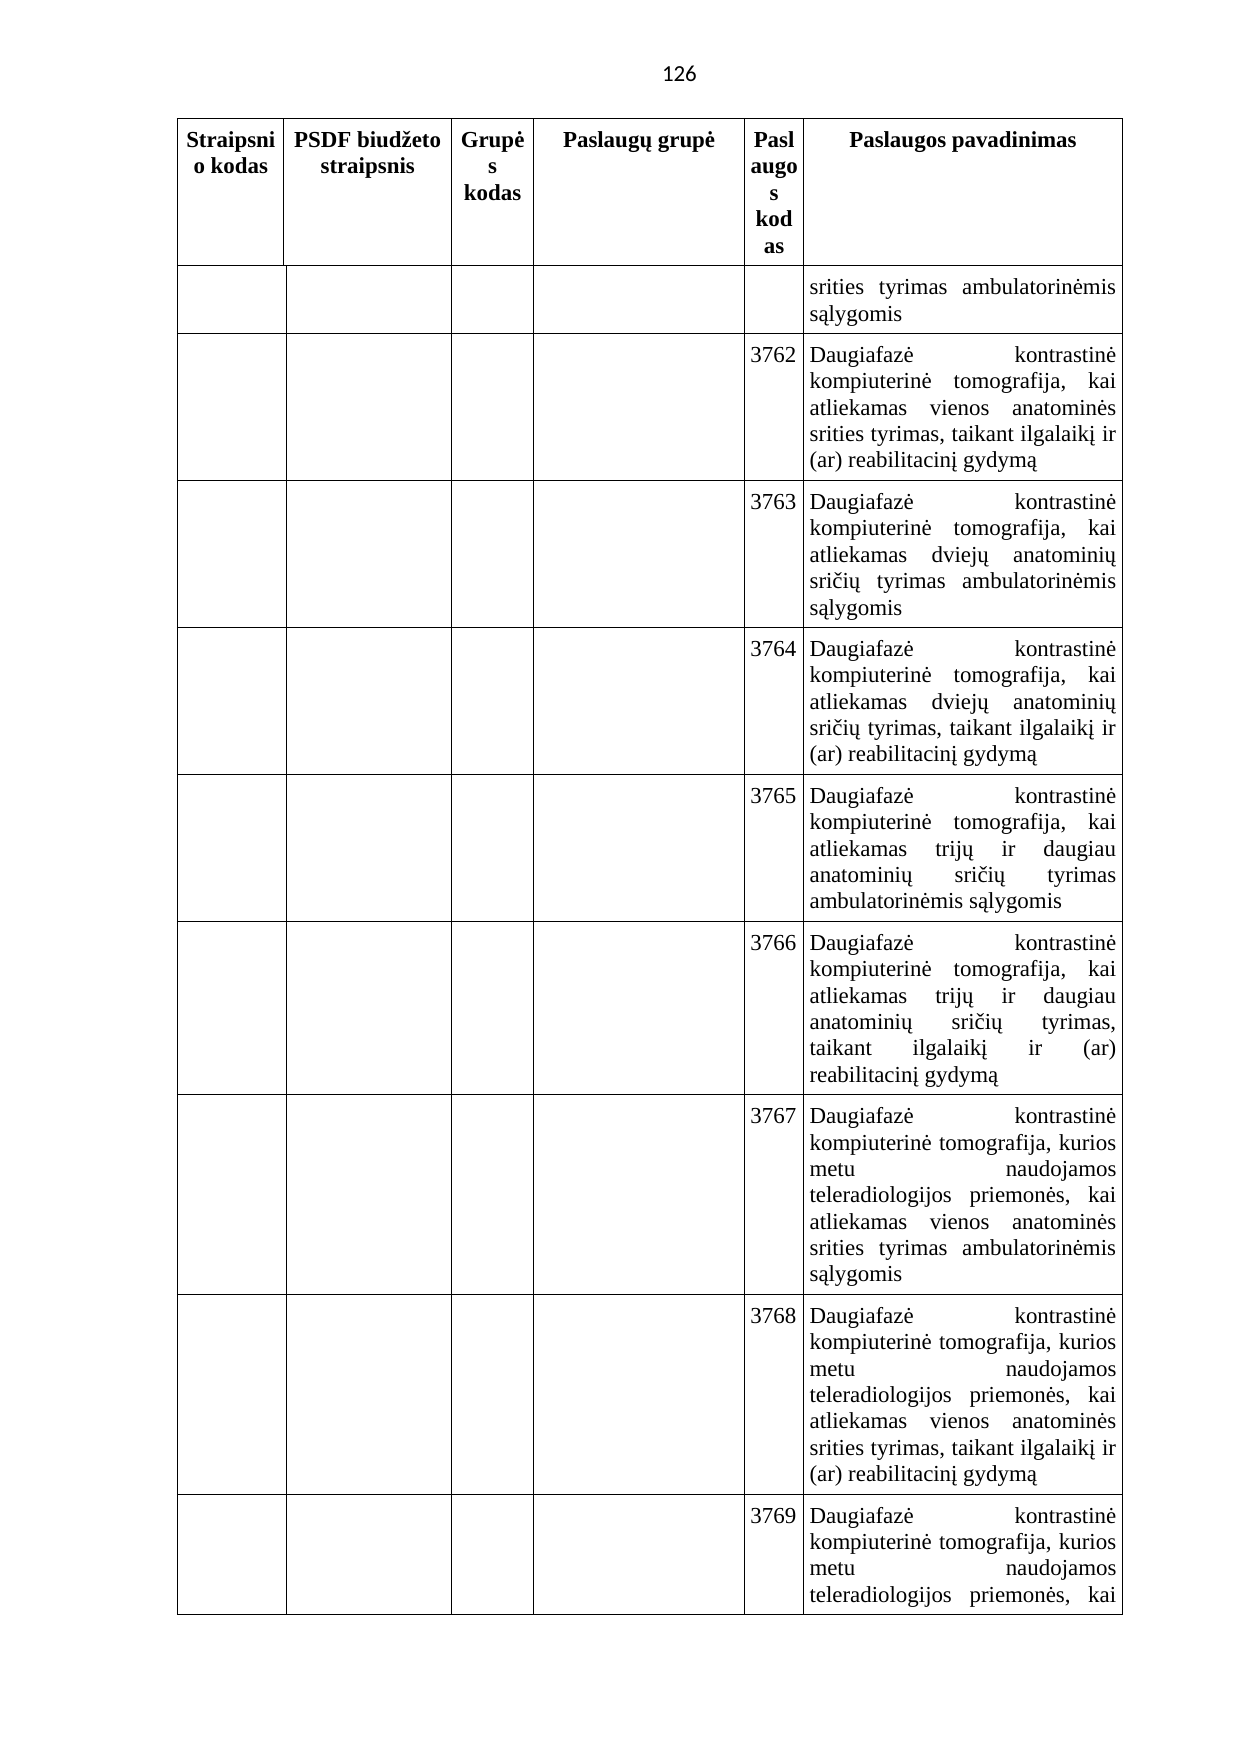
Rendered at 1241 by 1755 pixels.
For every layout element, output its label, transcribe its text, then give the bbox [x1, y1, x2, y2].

table_cell Daugiafazė kontrastinė kompiuterinė tomografija, kai atliekamas dviejų anatominių sričių tyrimas ambulatorinėmis sąlygomis [804, 481, 1122, 627]
table_cell Daugiafazė kontrastinė kompiuterinė tomografija, kai atliekamas trijų ir daugiau anatominių sričių tyrimas ambulatorinėmis sąlygomis [804, 775, 1122, 921]
table_cell [452, 775, 533, 921]
table_cell [534, 775, 744, 921]
table_cell [745, 266, 803, 333]
table_cell [287, 1495, 451, 1614]
table_cell [287, 628, 451, 774]
table_cell 3766 [745, 922, 803, 1094]
table_cell [287, 266, 451, 333]
table_cell 3763 [745, 481, 803, 627]
table_cell [287, 334, 451, 480]
table_header Paslaugos pavadinimas [804, 119, 1122, 265]
table_cell Daugiafazė kontrastinė kompiuterinė tomografija, kai atliekamas dviejų anatominių sričių tyrimas, taikant ilgalaikį ir (ar) reabilitacinį gydymą [804, 628, 1122, 774]
table_header Paslaugų grupė [534, 119, 744, 265]
table_cell [452, 1495, 533, 1614]
table_cell [534, 1495, 744, 1614]
table_cell Daugiafazė kontrastinė kompiuterinė tomografija, kurios metu naudojamos teleradiologijos priemonės, kai [804, 1495, 1122, 1614]
table_cell [287, 922, 451, 1094]
table_cell [178, 334, 286, 480]
table_header Paslaugos kodas [745, 119, 803, 265]
table_cell [534, 1295, 744, 1494]
table_cell 3769 [745, 1495, 803, 1614]
table_header PSDF biudžeto straipsnis [284, 119, 451, 265]
table_cell [534, 628, 744, 774]
table_cell Daugiafazė kontrastinė kompiuterinė tomografija, kurios metu naudojamos teleradiologijos priemonės, kai atliekamas vienos anatominės srities tyrimas, taikant ilgalaikį ir (ar) reabilitacinį gydymą [804, 1295, 1122, 1494]
table_cell [452, 922, 533, 1094]
table_cell [534, 1095, 744, 1294]
table_cell [178, 1095, 286, 1294]
table_cell [452, 334, 533, 480]
table_cell Daugiafazė kontrastinė kompiuterinė tomografija, kurios metu naudojamos teleradiologijos priemonės, kai atliekamas vienos anatominės srities tyrimas ambulatorinėmis sąlygomis [804, 1095, 1122, 1294]
table_cell [178, 628, 286, 774]
table_cell Daugiafazė kontrastinė kompiuterinė tomografija, kai atliekamas vienos anatominės srities tyrimas, taikant ilgalaikį ir (ar) reabilitacinį gydymą [804, 334, 1122, 480]
table_cell [452, 628, 533, 774]
table_cell [534, 481, 744, 627]
table_cell [178, 1295, 286, 1494]
table_cell 3765 [745, 775, 803, 921]
table_cell srities tyrimas ambulatorinėmis sąlygomis [804, 266, 1122, 333]
table_cell 3767 [745, 1095, 803, 1294]
table_cell [178, 922, 286, 1094]
table_cell 3762 [745, 334, 803, 480]
table_cell [178, 1495, 286, 1614]
table_cell [287, 775, 451, 921]
table_cell [534, 266, 744, 333]
table_cell [534, 334, 744, 480]
table_cell Daugiafazė kontrastinė kompiuterinė tomografija, kai atliekamas trijų ir daugiau anatominių sričių tyrimas, taikant ilgalaikį ir (ar) reabilitacinį gydymą [804, 922, 1122, 1094]
table_cell 3764 [745, 628, 803, 774]
table_header Straipsnio kodas [178, 119, 283, 265]
table_cell [452, 481, 533, 627]
table_cell [178, 775, 286, 921]
table_cell [287, 1095, 451, 1294]
table_cell [178, 266, 286, 333]
table_cell [452, 1295, 533, 1494]
table_cell [287, 1295, 451, 1494]
table_header Grupės kodas [452, 119, 533, 265]
table_cell [534, 922, 744, 1094]
table_cell [452, 266, 533, 333]
table_cell [287, 481, 451, 627]
table_cell [178, 481, 286, 627]
table_cell [452, 1095, 533, 1294]
table_cell 3768 [745, 1295, 803, 1494]
